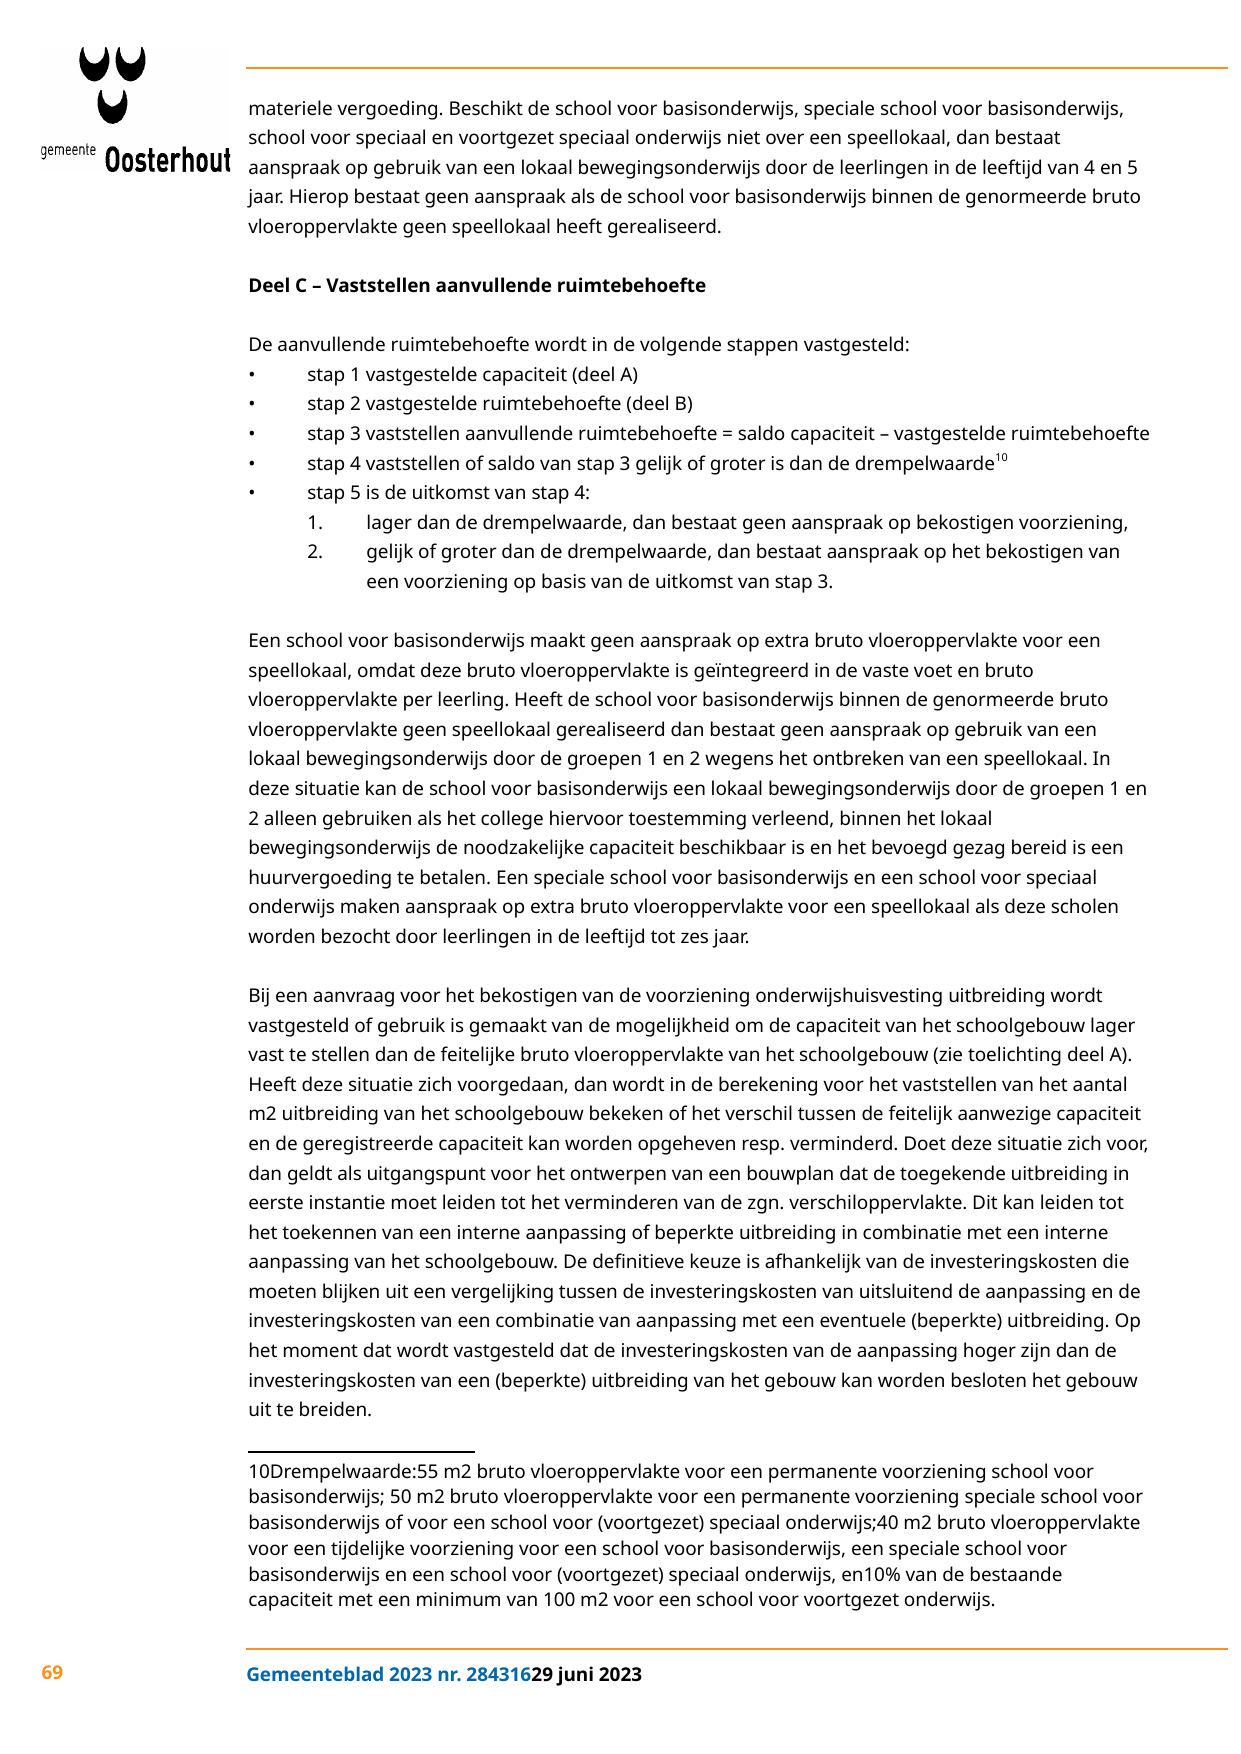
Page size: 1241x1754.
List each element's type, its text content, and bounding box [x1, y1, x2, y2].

text Deel C – Vaststellen aanvullende ruimtebehoefte [248, 272, 1152, 298]
list stap 1 vastgestelde capaciteit (deel A) [248, 361, 1152, 387]
list stap 4 vaststellen of saldo van stap 3 gelijk of groter is dan de drempelwaarde [248, 450, 1152, 476]
picture [41, 47, 231, 172]
text De aanvullende ruimtebehoefte wordt in de volgende stappen vastgesteld: [248, 331, 1152, 357]
text materiele vergoeding. Beschikt de school voor basisonderwijs, speciale school voor basisonderwijs, school voor speciaal en voortgezet speciaal onderwijs niet over een speellokaal, dan bestaat aanspraak op gebruik van een lokaal bewegingsonderwijs door de leerlingen in de leeftijd van 4 en 5 jaar. Hierop bestaat geen aanspraak als de school voor basisonderwijs binnen de genormeerde bruto vloeroppervlakte geen speellokaal heeft gerealiseerd. [248, 95, 1152, 239]
text Een school voor basisonderwijs maakt geen aanspraak op extra bruto vloeroppervlakte voor een speellokaal, omdat deze bruto vloeroppervlakte is geïntegreerd in de vaste voet en bruto vloeroppervlakte per leerling. Heeft de school voor basisonderwijs binnen de genormeerde bruto vloeroppervlakte geen speellokaal gerealiseerd dan bestaat geen aanspraak op gebruik van een lokaal bewegingsonderwijs door de groepen 1 en 2 wegens het ontbreken van een speellokaal. In deze situatie kan de school voor basisonderwijs een lokaal bewegingsonderwijs door de groepen 1 en 2 alleen gebruiken als het college hiervoor toestemming verleend, binnen het lokaal bewegingsonderwijs de noodzakelijke capaciteit beschikbaar is en het bevoegd gezag bereid is een huurvergoeding te betalen. Een speciale school voor basisonderwijs en een school voor speciaal onderwijs maken aanspraak op extra bruto vloeroppervlakte voor een speellokaal als deze scholen worden bezocht door leerlingen in de leeftijd tot zes jaar. [248, 627, 1152, 949]
text Bij een aanvraag voor het bekostigen van de voorziening onderwijshuisvesting uitbreiding wordt vastgesteld of gebruik is gemaakt van de mogelijkheid om de capaciteit van het schoolgebouw lager vast te stellen dan de feitelijke bruto vloeroppervlakte van het schoolgebouw (zie toelichting deel A). Heeft deze situatie zich voorgedaan, dan wordt in de berekening voor het vaststellen van het aantal m2 uitbreiding van het schoolgebouw bekeken of het verschil tussen de feitelijk aanwezige capaciteit en de geregistreerde capaciteit kan worden opgeheven resp. verminderd. Doet deze situatie zich voor, dan geldt als uitgangspunt voor het ontwerpen van een bouwplan dat de toegekende uitbreiding in eerste instantie moet leiden tot het verminderen van de zgn. verschiloppervlakte. Dit kan leiden tot het toekennen van een interne aanpassing of beperkte uitbreiding in combinatie met een interne aanpassing van het schoolgebouw. De definitieve keuze is afhankelijk van de investeringskosten die moeten blijken uit een vergelijking tussen de investeringskosten van uitsluitend de aanpassing en de investeringskosten van een combinatie van aanpassing met een eventuele (beperkte) uitbreiding. Op het moment dat wordt vastgesteld dat de investeringskosten van de aanpassing hoger zijn dan de investeringskosten van een (beperkte) uitbreiding van het gebouw kan worden besloten het gebouw uit te breiden. [248, 982, 1152, 1422]
list stap 5 is de uitkomst van stap 4: [248, 479, 1152, 505]
list Drempelwaarde:55 m2 bruto vloeroppervlakte voor een permanente voorziening school voor basisonderwijs; 50 m2 bruto vloeroppervlakte voor een permanente voorziening speciale school voor basisonderwijs of voor een school voor (voortgezet) speciaal onderwijs;40 m2 bruto vloeroppervlakte voor een tijdelijke voorziening voor een school voor basisonderwijs, een speciale school voor basisonderwijs en een school voor (voortgezet) speciaal onderwijs, en10% van de bestaande capaciteit met een minimum van 100 m2 voor een school voor voortgezet onderwijs. [248, 1458, 1152, 1612]
list lager dan de drempelwaarde, dan bestaat geen aanspraak op bekostigen voorziening, [307, 509, 1152, 535]
list gelijk of groter dan de drempelwaarde, dan bestaat aanspraak op het bekostigen van een voorziening op basis van de uitkomst van stap 3. [307, 538, 1152, 594]
list stap 2 vastgestelde ruimtebehoefte (deel B) [248, 391, 1152, 416]
list stap 3 vaststellen aanvullende ruimtebehoefte = saldo capaciteit – vastgestelde ruimtebehoefte [248, 420, 1152, 446]
